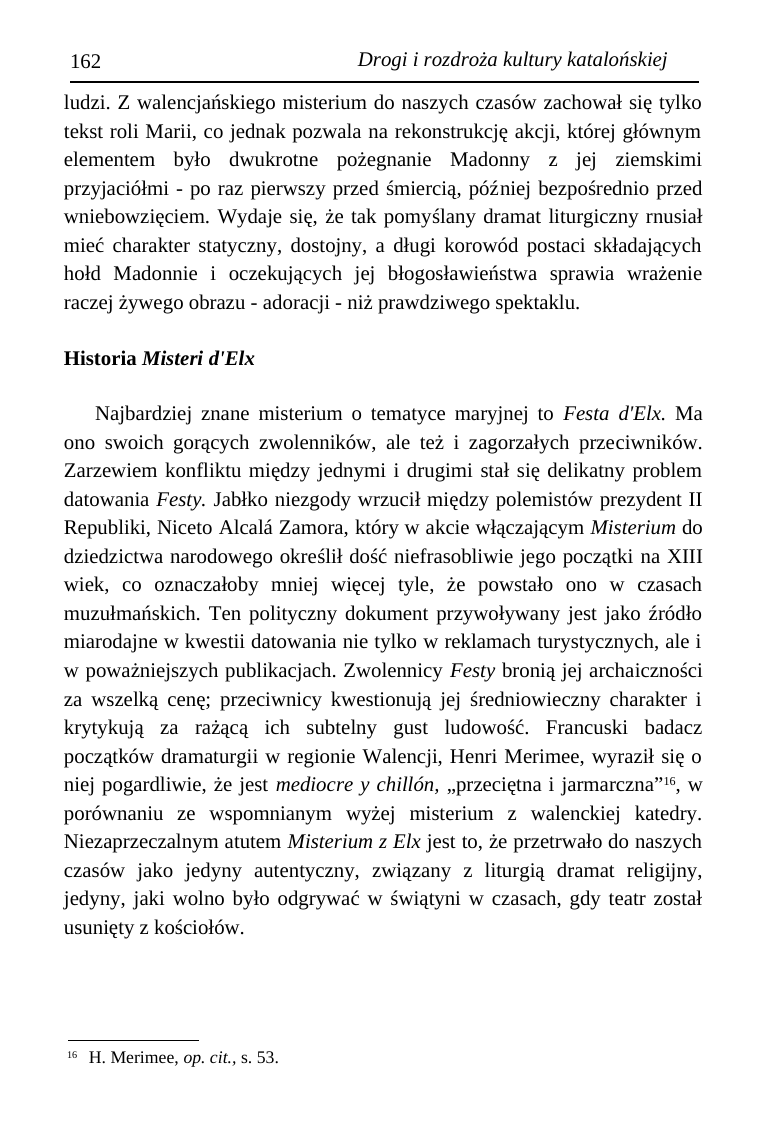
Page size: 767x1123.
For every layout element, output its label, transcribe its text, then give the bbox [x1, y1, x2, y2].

text 16 H. Merimee, op. cit., s. 53. [67, 1047, 329, 1067]
text Drogi i rozdroża kultury katalońskiej [358, 47, 703, 71]
text Historia Misteri d'Elx [64, 346, 703, 369]
text ludzi. Z walencjańskiego misterium do naszych czasów zachował się tylko tekst roli Marii, co jednak pozwala na rekonstrukcję akcji, której głównym elementem było dwukrotne pożegnanie Madonny z jej ziemskimi przyjaciółmi - po raz pierwszy przed śmiercią, póź­niej bezpośrednio przed wniebowzięciem. Wydaje się, że tak pomy­ślany dramat liturgiczny rnusiał mieć charakter statyczny, dostojny, a długi korowód postaci składających hołd Madonnie i oczekujących jej błogosławieństwa sprawia wrażenie raczej żywego obrazu - ad­oracji - niż prawdziwego spektaklu. [64, 90, 703, 314]
text Najbardziej znane misterium o tematyce maryjnej to Festa d'Elx. Ma ono swoich gorących zwolenników, ale też i zagorzałych prze­ciwników. Zarzewiem konfliktu między jednymi i drugimi stał się delikatny problem datowania Festy. Jabłko niezgody wrzucił mię­dzy polemistów prezydent II Republiki, Niceto Alcalá Zamora, który w akcie włączającym Misterium do dziedzictwa narodowego okre­ślił dość niefrasobliwie jego początki na XIII wiek, co oznaczało­by mniej więcej tyle, że powstało ono w czasach muzułmańskich. Ten polityczny dokument przywoływany jest jako źródło miarodaj­ne w kwestii datowania nie tylko w reklamach turystycznych, ale i w poważniejszych publikacjach. Zwolennicy Festy bronią jej archa­iczności za wszelką cenę; przeciwnicy kwestionują jej średniowieczny charakter i krytykują za rażącą ich subtelny gust ludowość. Francuski badacz początków dramaturgii w regionie Walencji, Henri Merimee, wyraził się o niej pogardliwie, że jest mediocre y chillón, „przecięt­na i jarmarczna”16, w porównaniu ze wspomnianym wyżej misterium z walenckiej katedry. Niezaprzeczalnym atutem Misterium z Elx jest to, że przetrwało do naszych czasów jako jedyny autentyczny, zwią­zany z liturgią dramat religijny, jedyny, jaki wolno było odgrywać w świątyni w czasach, gdy teatr został usunięty z kościołów. [64, 401, 703, 939]
text 162 [70, 49, 107, 73]
